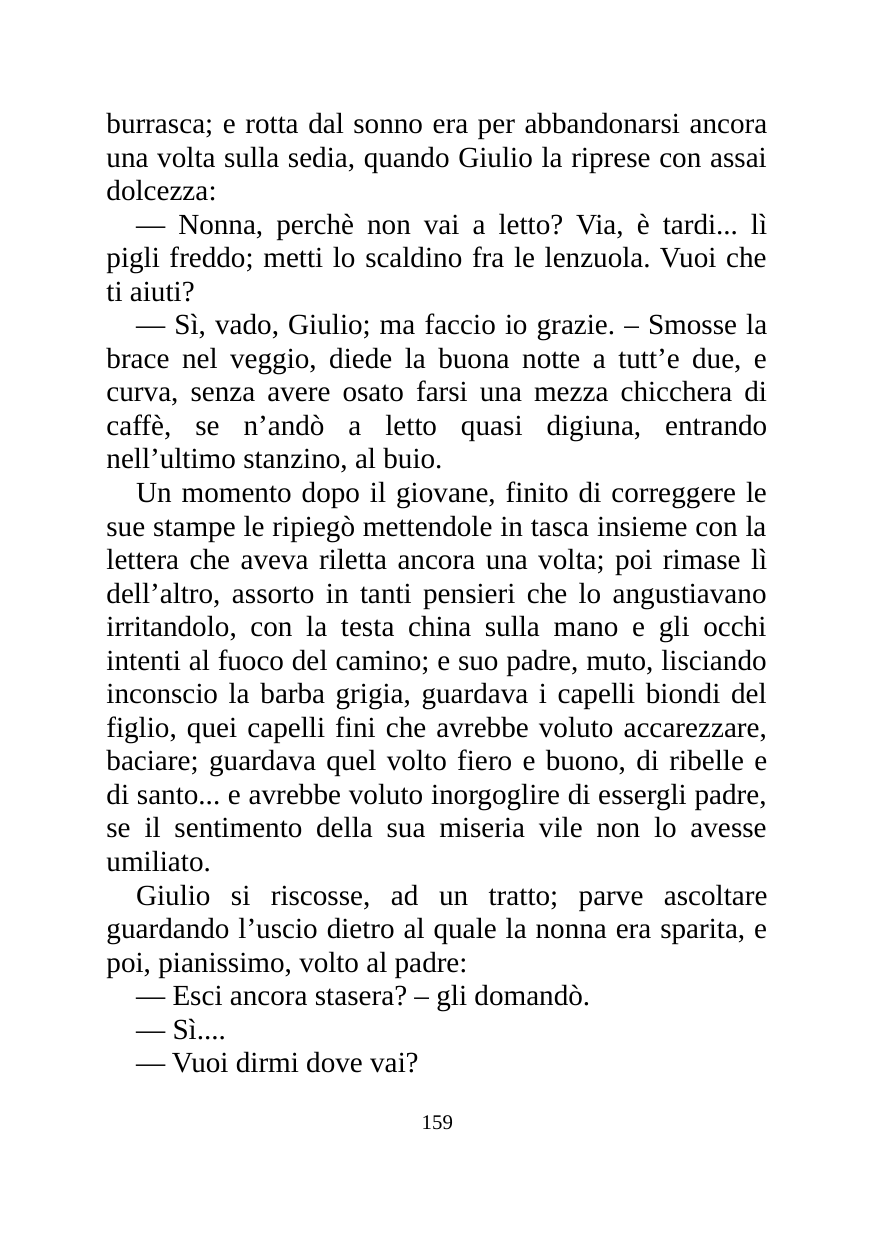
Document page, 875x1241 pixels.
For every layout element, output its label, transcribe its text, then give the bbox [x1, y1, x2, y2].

text — Sì.... [106, 1012, 768, 1045]
text — Nonna, perchè non vai a letto? Via, è tardi... lì pigli freddo; metti lo scaldino fra le lenzuola. Vuoi che ti aiuti? [106, 207, 768, 307]
text — Esci ancora stasera? – gli domandò. [106, 978, 768, 1012]
text Un momento dopo il giovane, finito di correggere le sue stampe le ripiegò mettendole in tasca insieme con la lettera che aveva riletta ancora una volta; poi rimase lì dell’altro, assorto in tanti pensieri che lo angustiavano irritandolo, con la testa china sulla mano e gli occhi intenti al fuoco del camino; e suo padre, muto, lisciando inconscio la barba grigia, guardava i capelli biondi del figlio, quei capelli fini che avrebbe voluto accarezzare, baciare; guardava quel volto fiero e buono, di ribelle e di santo... e avrebbe voluto inorgoglire di essergli padre, se il sentimento della sua miseria vile non lo avesse umiliato. [106, 475, 768, 878]
text Giulio si riscosse, ad un tratto; parve ascoltare guardando l’uscio dietro al quale la nonna era sparita, e poi, pianissimo, volto al padre: [106, 878, 768, 978]
text — Sì, vado, Giulio; ma faccio io grazie. – Smosse la brace nel veggio, diede la buona notte a tutt’e due, e curva, senza avere osato farsi una mezza chicchera di caffè, se n’andò a letto quasi digiuna, entrando nell’ultimo stanzino, al buio. [106, 307, 768, 475]
text burrasca; e rotta dal sonno era per abbandonarsi ancora una volta sulla sedia, quando Giulio la riprese con assai dolcezza: [106, 106, 768, 207]
text — Vuoi dirmi dove vai? [106, 1045, 768, 1079]
